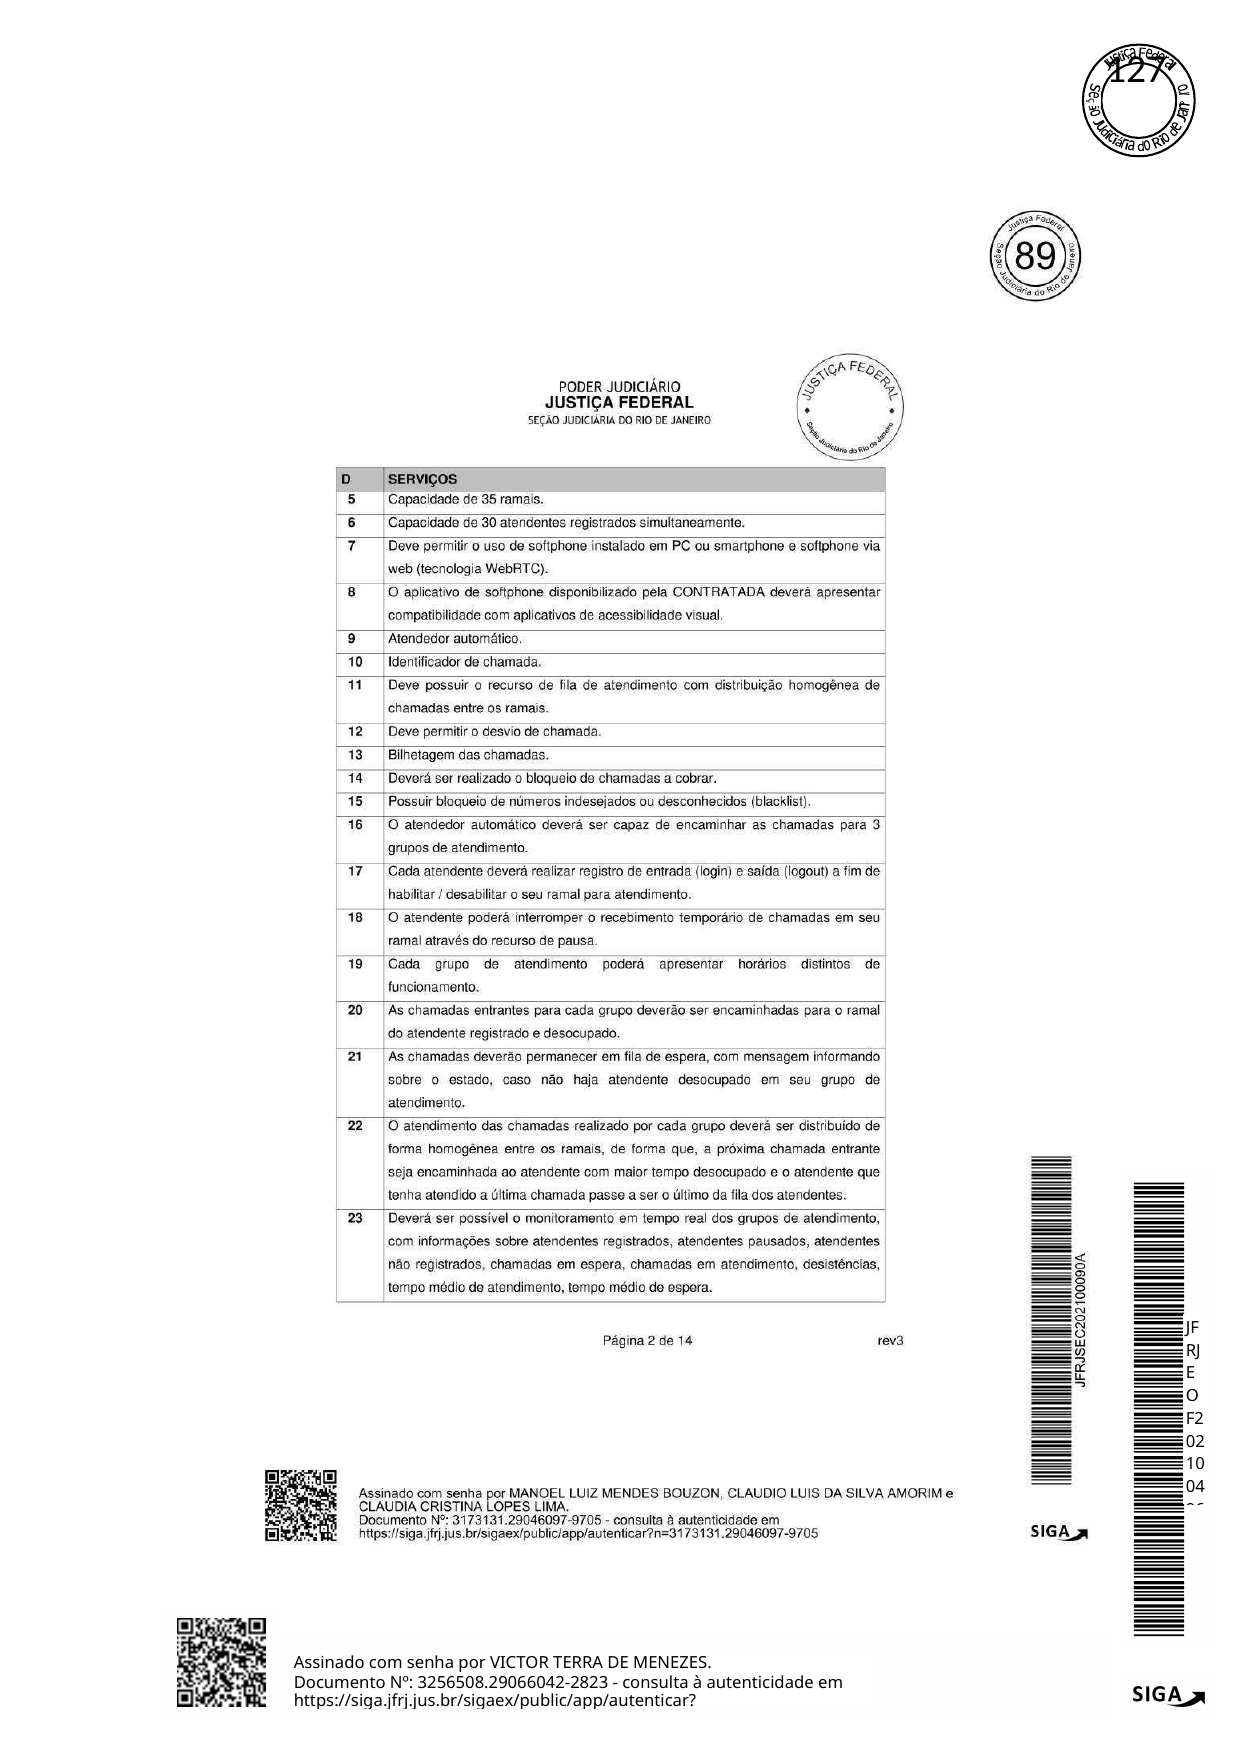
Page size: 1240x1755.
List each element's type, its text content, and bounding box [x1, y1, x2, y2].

text e [1179, 97, 1193, 105]
text JFRJEOF202100496V01 [1186, 1316, 1206, 1504]
text ç [1085, 98, 1099, 106]
